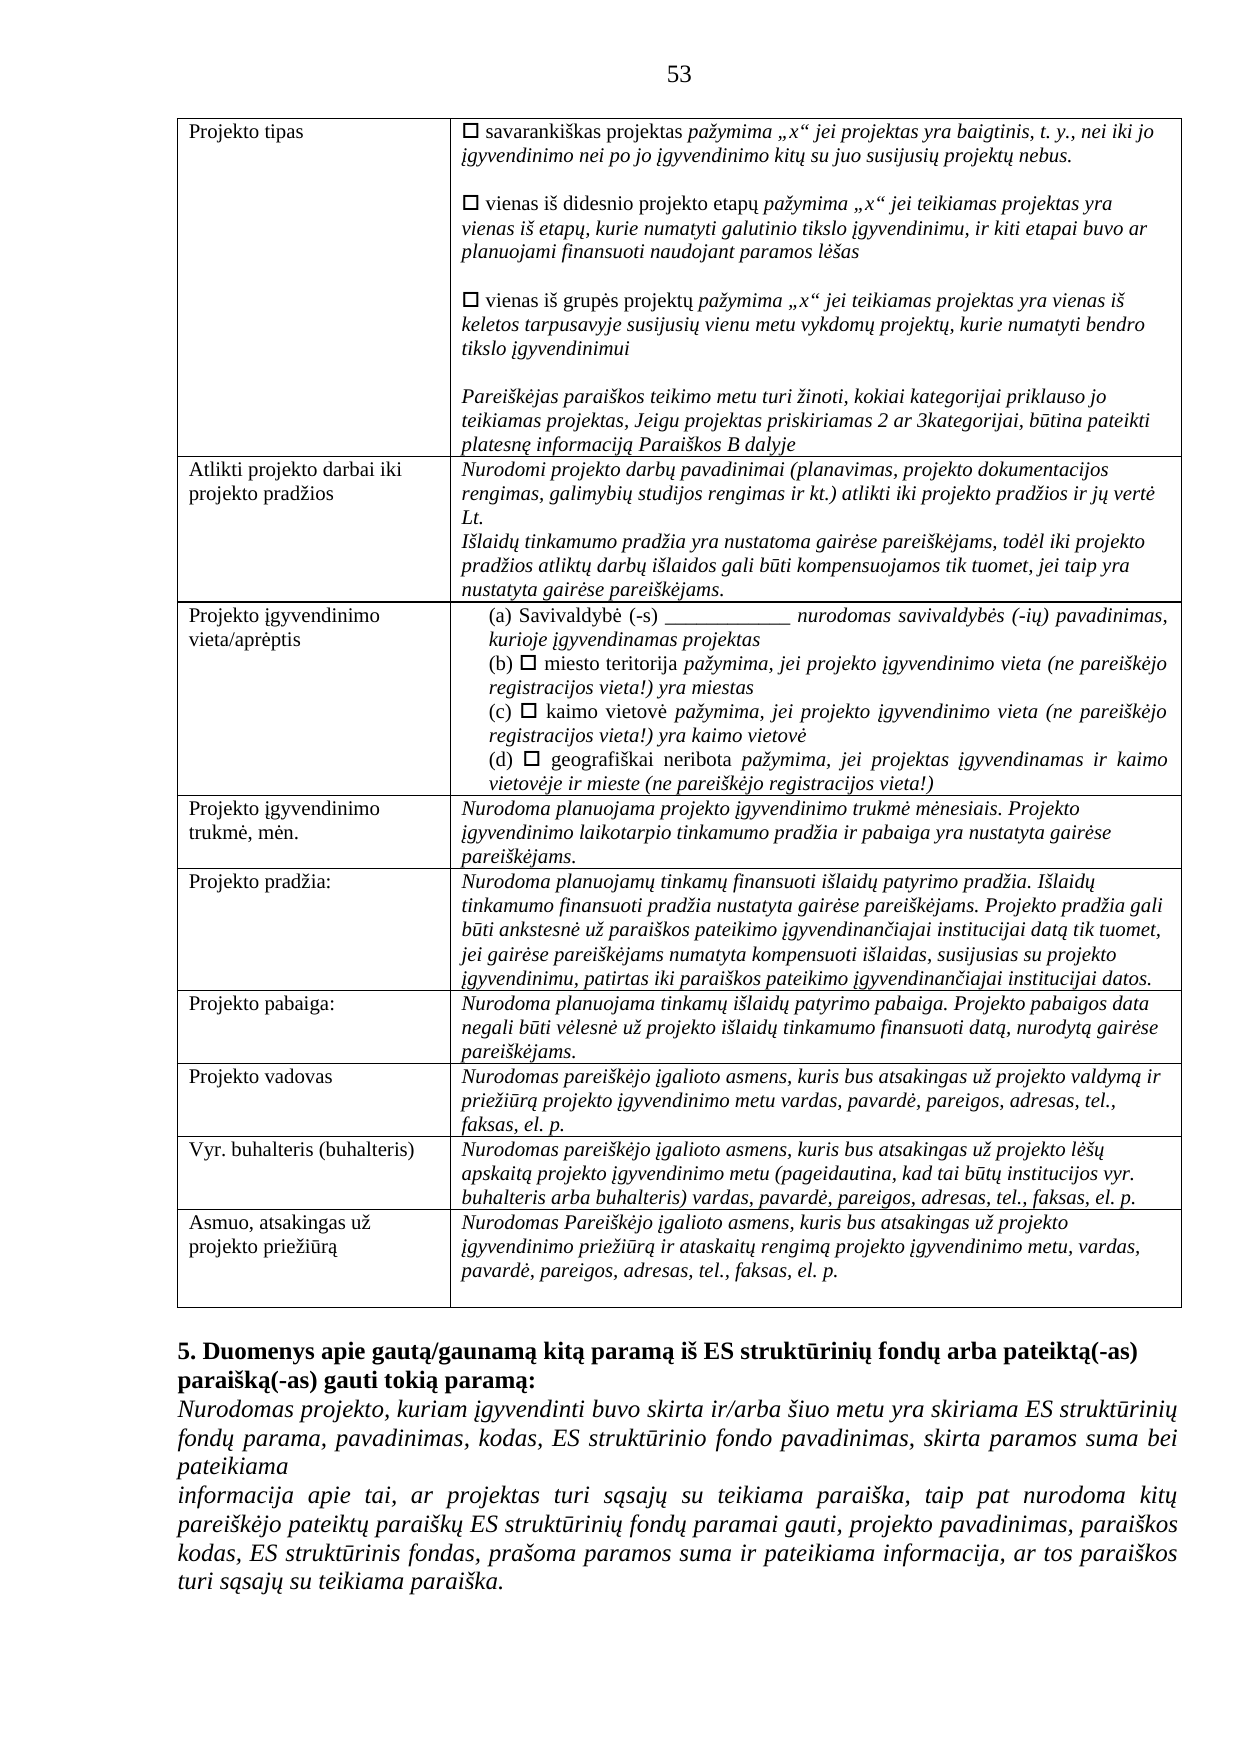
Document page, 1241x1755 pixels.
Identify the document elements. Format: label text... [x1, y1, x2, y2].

table_cell Nurodomi projekto darbų pavadinimai (planavimas, projekto dokumentacijos rengimas, galimybių studijos rengimas ir kt.) atlikti iki projekto pradžios ir jų vertė Lt. Išlaidų tinkamumo pradžia yra nustatoma gairėse pareiškėjams, todėl iki projekto pradžios atliktų darbų išlaidos gali būti kompensuojamos tik tuomet, jei taip yra nustatyta gairėse pareiškėjams. [451, 457, 1181, 601]
table_cell Projekto pabaiga: [178, 991, 450, 1063]
table_cell Projekto pradžia: [178, 869, 450, 989]
text Nurodomas projekto, kuriam įgyvendinti buvo skirta ir/arba šiuo metu yra skiriama ES struktūrinių fondų parama, pavadinimas, kodas, ES struktūrinio fondo pavadinimas, skirta paramos suma bei pateikiama [177, 1394, 1181, 1480]
table_cell Projekto įgyvendinimo trukmė, mėn. [178, 796, 450, 868]
table_cell Projekto tipas [178, 119, 450, 456]
table_cell Nurodomas pareiškėjo įgalioto asmens, kuris bus atsakingas už projekto valdymą ir priežiūrą projekto įgyvendinimo metu vardas, pavardė, pareigos, adresas, tel., faksas, el. p. [451, 1064, 1181, 1136]
table_cell Projekto įgyvendinimo vieta/aprėptis [178, 603, 450, 795]
text informacija apie tai, ar projektas turi sąsajų su teikiama paraiška, taip pat nurodoma kitų pareiškėjo pateiktų paraiškų ES struktūrinių fondų paramai gauti, projekto pavadinimas, paraiškos kodas, ES struktūrinis fondas, prašoma paramos suma ir pateikiama informacija, ar tos paraiškos turi sąsajų su teikiama paraiška. [177, 1480, 1181, 1595]
text 5. Duomenys apie gautą/gaunamą kitą paramą iš ES struktūrinių fondų arba pateiktą(-as) paraišką(-as) gauti tokią paramą: [177, 1336, 1181, 1394]
table_cell Nurodomas Pareiškėjo įgalioto asmens, kuris bus atsakingas už projekto įgyvendinimo priežiūrą ir ataskaitų rengimą projekto įgyvendinimo metu, vardas, pavardė, pareigos, adresas, tel., faksas, el. p. [451, 1210, 1181, 1307]
table_cell Atlikti projekto darbai iki projekto pradžios [178, 457, 450, 601]
table_cell Nurodomas pareiškėjo įgalioto asmens, kuris bus atsakingas už projekto lėšų apskaitą projekto įgyvendinimo metu (pageidautina, kad tai būtų institucijos vyr. buhalteris arba buhalteris) vardas, pavardė, pareigos, adresas, tel., faksas, el. p. [451, 1137, 1181, 1209]
table_cell Asmuo, atsakingas už projekto priežiūrą [178, 1210, 450, 1307]
table_cell Nurodoma planuojama projekto įgyvendinimo trukmė mėnesiais. Projekto įgyvendinimo laikotarpio tinkamumo pradžia ir pabaiga yra nustatyta gairėse pareiškėjams. [451, 796, 1181, 868]
table_cell (a) Savivaldybė (-s) ____________ nurodomas savivaldybės (-ių) pavadinimas, kurioje įgyvendinamas projektas (b)  miesto teritorija pažymima, jei projekto įgyvendinimo vieta (ne pareiškėjo registracijos vieta!) yra miestas (c)  kaimo vietovė pažymima, jei projekto įgyvendinimo vieta (ne pareiškėjo registracijos vieta!) yra kaimo vietovė (d)  geografiškai neribota pažymima, jei projektas įgyvendinamas ir kaimo vietovėje ir mieste (ne pareiškėjo registracijos vieta!) [451, 603, 1181, 795]
table_cell  savarankiškas projektas pažymima „x“ jei projektas yra baigtinis, t. y., nei iki jo įgyvendinimo nei po jo įgyvendinimo kitų su juo susijusių projektų nebus.  vienas iš didesnio projekto etapų pažymima „x“ jei teikiamas projektas yra vienas iš etapų, kurie numatyti galutinio tikslo įgyvendinimu, ir kiti etapai buvo ar planuojami finansuoti naudojant paramos lėšas  vienas iš grupės projektų pažymima „x“ jei teikiamas projektas yra vienas iš keletos tarpusavyje susijusių vienu metu vykdomų projektų, kurie numatyti bendro tikslo įgyvendinimui Pareiškėjas paraiškos teikimo metu turi žinoti, kokiai kategorijai priklauso jo teikiamas projektas, Jeigu projektas priskiriamas 2 ar 3kategorijai, būtina pateikti platesnę informaciją Paraiškos B dalyje [451, 119, 1181, 456]
table_cell Projekto vadovas [178, 1064, 450, 1136]
table_cell Nurodoma planuojamų tinkamų finansuoti išlaidų patyrimo pradžia. Išlaidų tinkamumo finansuoti pradžia nustatyta gairėse pareiškėjams. Projekto pradžia gali būti ankstesnė už paraiškos pateikimo įgyvendinančiajai institucijai datą tik tuomet, jei gairėse pareiškėjams numatyta kompensuoti išlaidas, susijusias su projekto įgyvendinimu, patirtas iki paraiškos pateikimo įgyvendinančiajai institucijai datos. [451, 869, 1181, 989]
table_cell Vyr. buhalteris (buhalteris) [178, 1137, 450, 1209]
table_cell Nurodoma planuojama tinkamų išlaidų patyrimo pabaiga. Projekto pabaigos data negali būti vėlesnė už projekto išlaidų tinkamumo finansuoti datą, nurodytą gairėse pareiškėjams. [451, 991, 1181, 1063]
